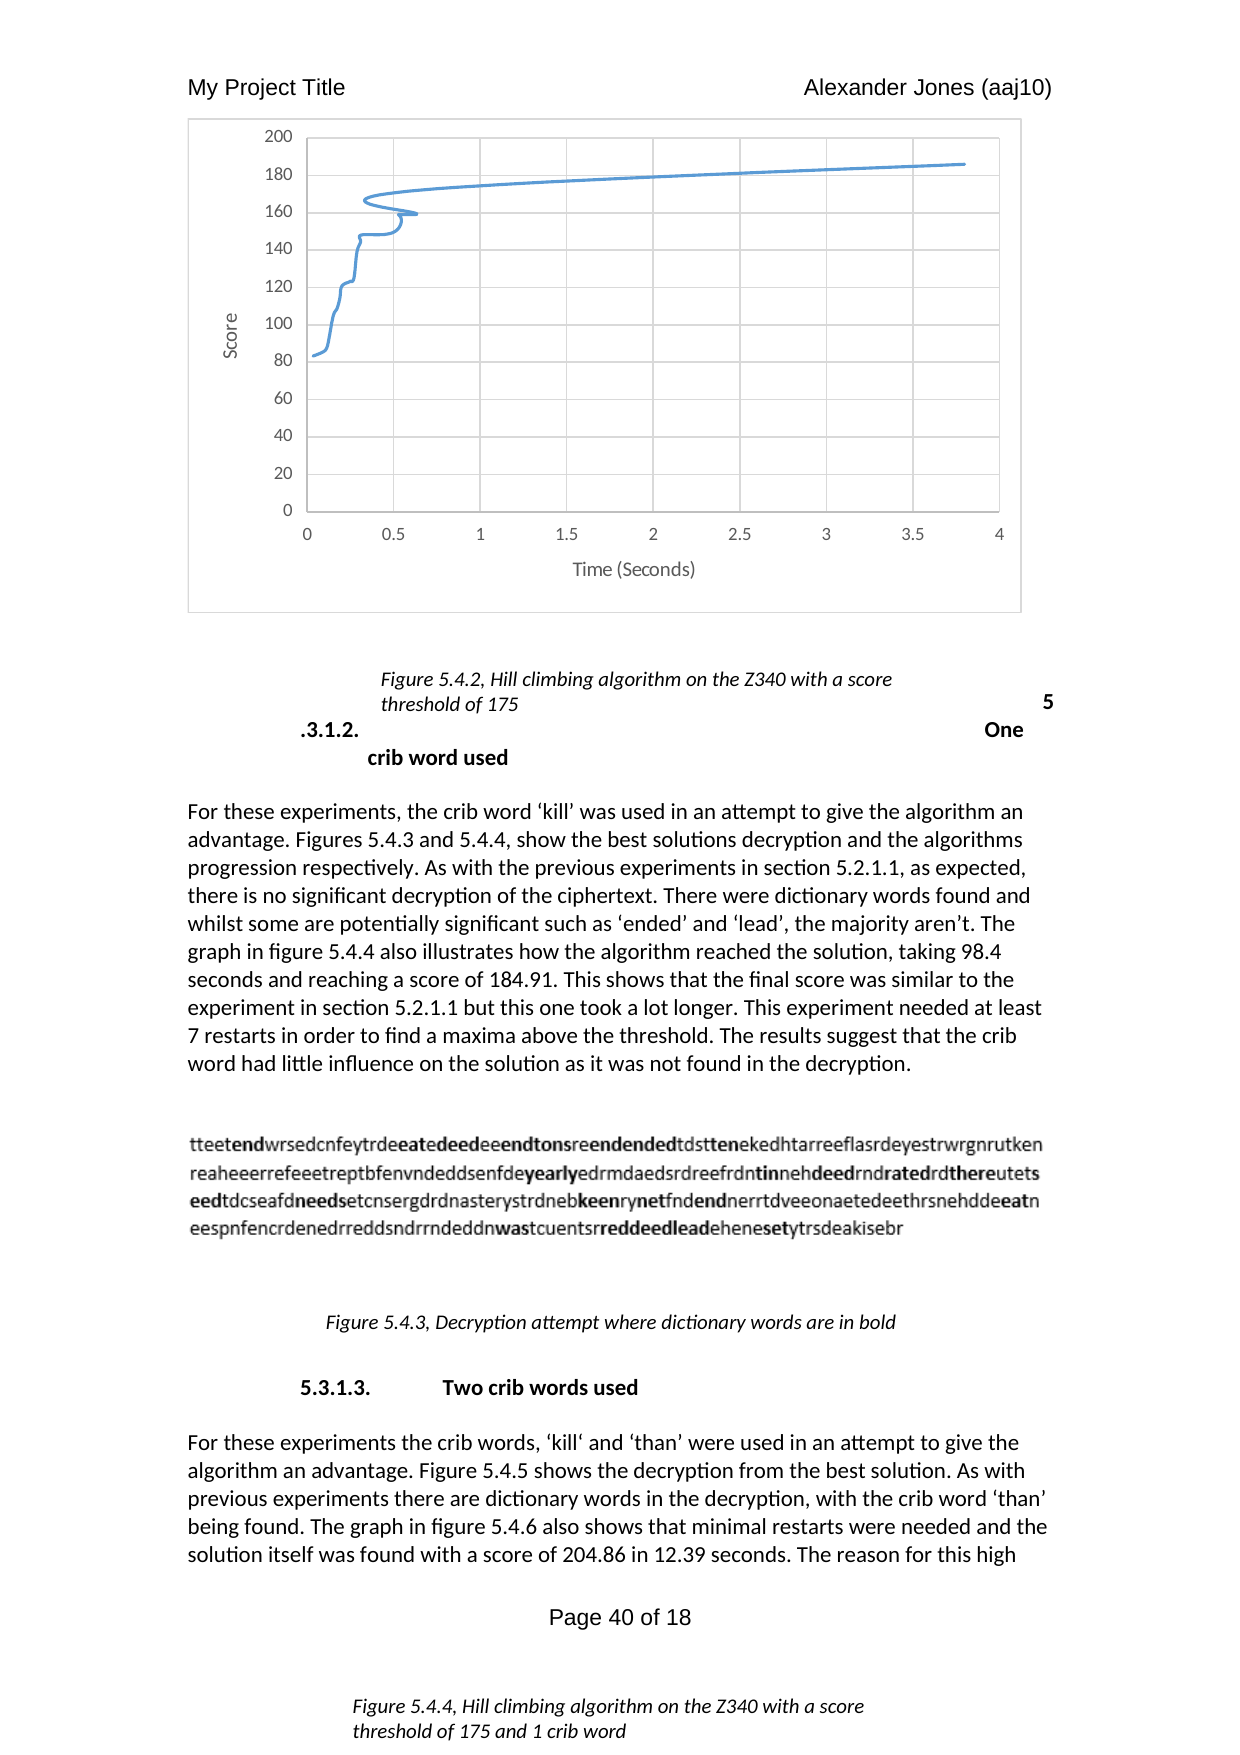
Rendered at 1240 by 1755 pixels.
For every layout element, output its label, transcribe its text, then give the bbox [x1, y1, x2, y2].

text Figure 5.4.3, Decryption attempt where dictionary words are in bold [326, 1309, 914, 1334]
text Figure 5.4.4, Hill climbing algorithm on the Z340 with a score threshold of 175 and 1 crib word [352, 1693, 941, 1744]
text For these experiments the crib words, ‘kill‘ and ‘than’ were used in an attempt to give the algorithm an advantage. Figure 5.4.5 shows the decryption from the best solution. As with previous experiments there are dictionary words in the decryption, with the crib word ‘than’ being found. The graph in figure 5.4.6 also shows that minimal restarts were needed and the solution itself was found with a score of 204.86 in 12.39 seconds. The reason for this high [187, 1428, 1052, 1568]
subtitle Two crib words used [300, 1373, 1052, 1401]
text Figure 5.4.2, Hill climbing algorithm on the Z340 with a score threshold of 175 [381, 666, 969, 717]
subtitle One crib word used [300, 687, 1052, 771]
text For these experiments, the crib word ‘kill’ was used in an attempt to give the algorithm an advantage. Figures 5.4.3 and 5.4.4, show the best solutions decryption and the algorithms progression respectively. As with the previous experiments in section 5.2.1.1, as expected, there is no significant decryption of the ciphertext. There were dictionary words found and whilst some are potentially significant such as ‘ended’ and ‘lead’, the majority aren’t. The graph in figure 5.4.4 also illustrates how the algorithm reached the solution, taking 98.4 seconds and reaching a score of 184.91. This shows that the final score was similar to the experiment in section 5.2.1.1 but this one took a lot longer. This experiment needed at least 7 restarts in order to find a maxima above the threshold. The results suggest that the crib word had little influence on the solution as it was not found in the decryption. [187, 797, 1052, 1078]
